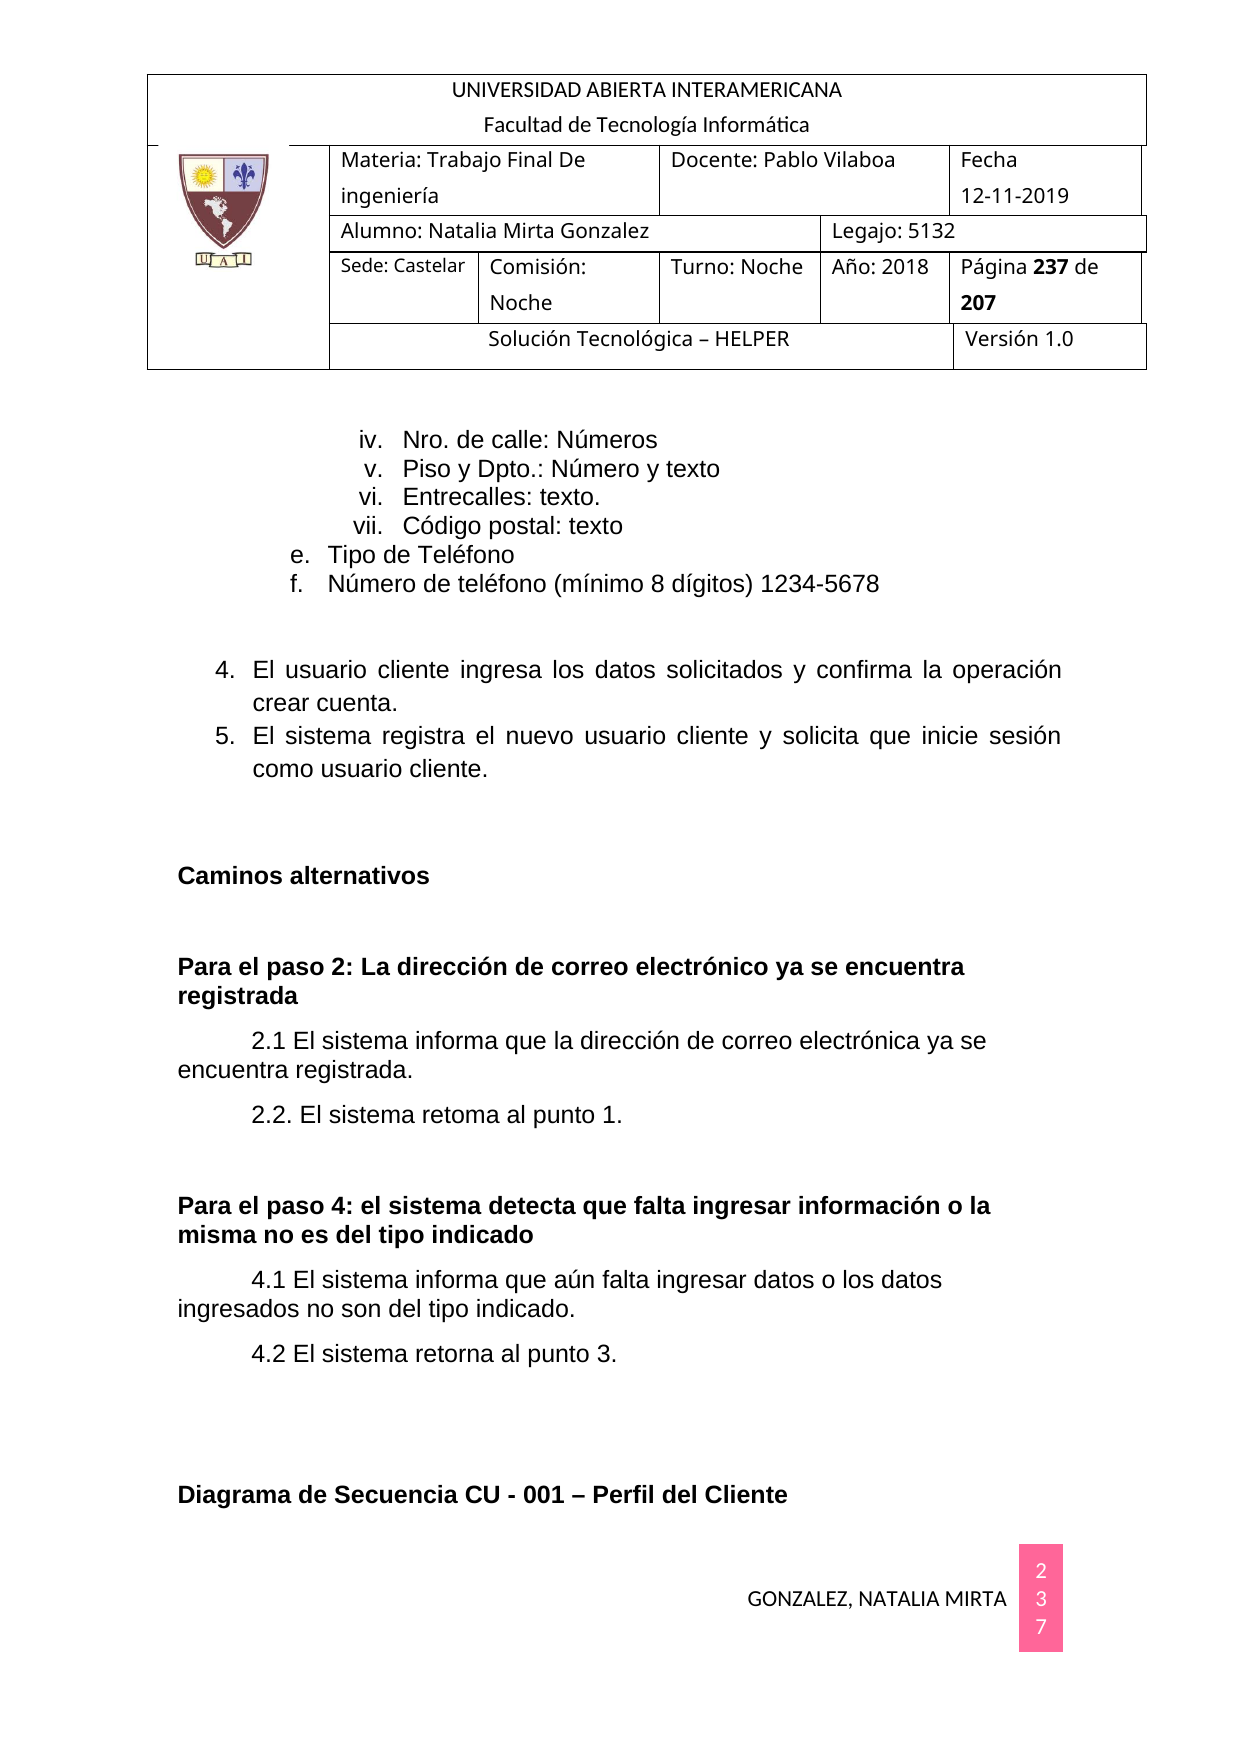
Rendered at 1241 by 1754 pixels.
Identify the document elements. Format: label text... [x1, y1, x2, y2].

list El sistema registra el nuevo usuario cliente y solicita que inicie sesión como usuario cliente. [215, 721, 1063, 783]
list El usuario cliente ingresa los datos solicitados y confirma la operación crear cuenta. [215, 655, 1063, 717]
list Piso y Dpto.: Número y texto [383, 454, 1063, 482]
text 2.1 El sistema informa que la dirección de correo electrónica ya se encuentra registrada. [177, 1026, 1063, 1084]
list Número de teléfono (mínimo 8 dígitos) 1234-5678 [290, 569, 1063, 597]
text 4.2 El sistema retorna al punto 3. [177, 1339, 1063, 1368]
text 2.2. El sistema retoma al punto 1. [177, 1100, 1063, 1129]
subtitle Diagrama de Secuencia CU - 001 – Perfil del Cliente [177, 1480, 1063, 1509]
text 4.1 El sistema informa que aún falta ingresar datos o los datos ingresados no son del tipo indicado. [177, 1265, 1063, 1323]
text Para el paso 4: el sistema detecta que falta ingresar información o la misma no es del tipo indicado [177, 1191, 1063, 1249]
list Código postal: texto [383, 511, 1063, 540]
text Para el paso 2: La dirección de correo electrónico ya se encuentra registrada [177, 952, 1063, 1009]
list Tipo de Teléfono [290, 540, 1063, 569]
list Entrecalles: texto. [383, 482, 1063, 511]
list Nro. de calle: Números [383, 425, 1063, 454]
text Caminos alternativos [177, 861, 1063, 890]
